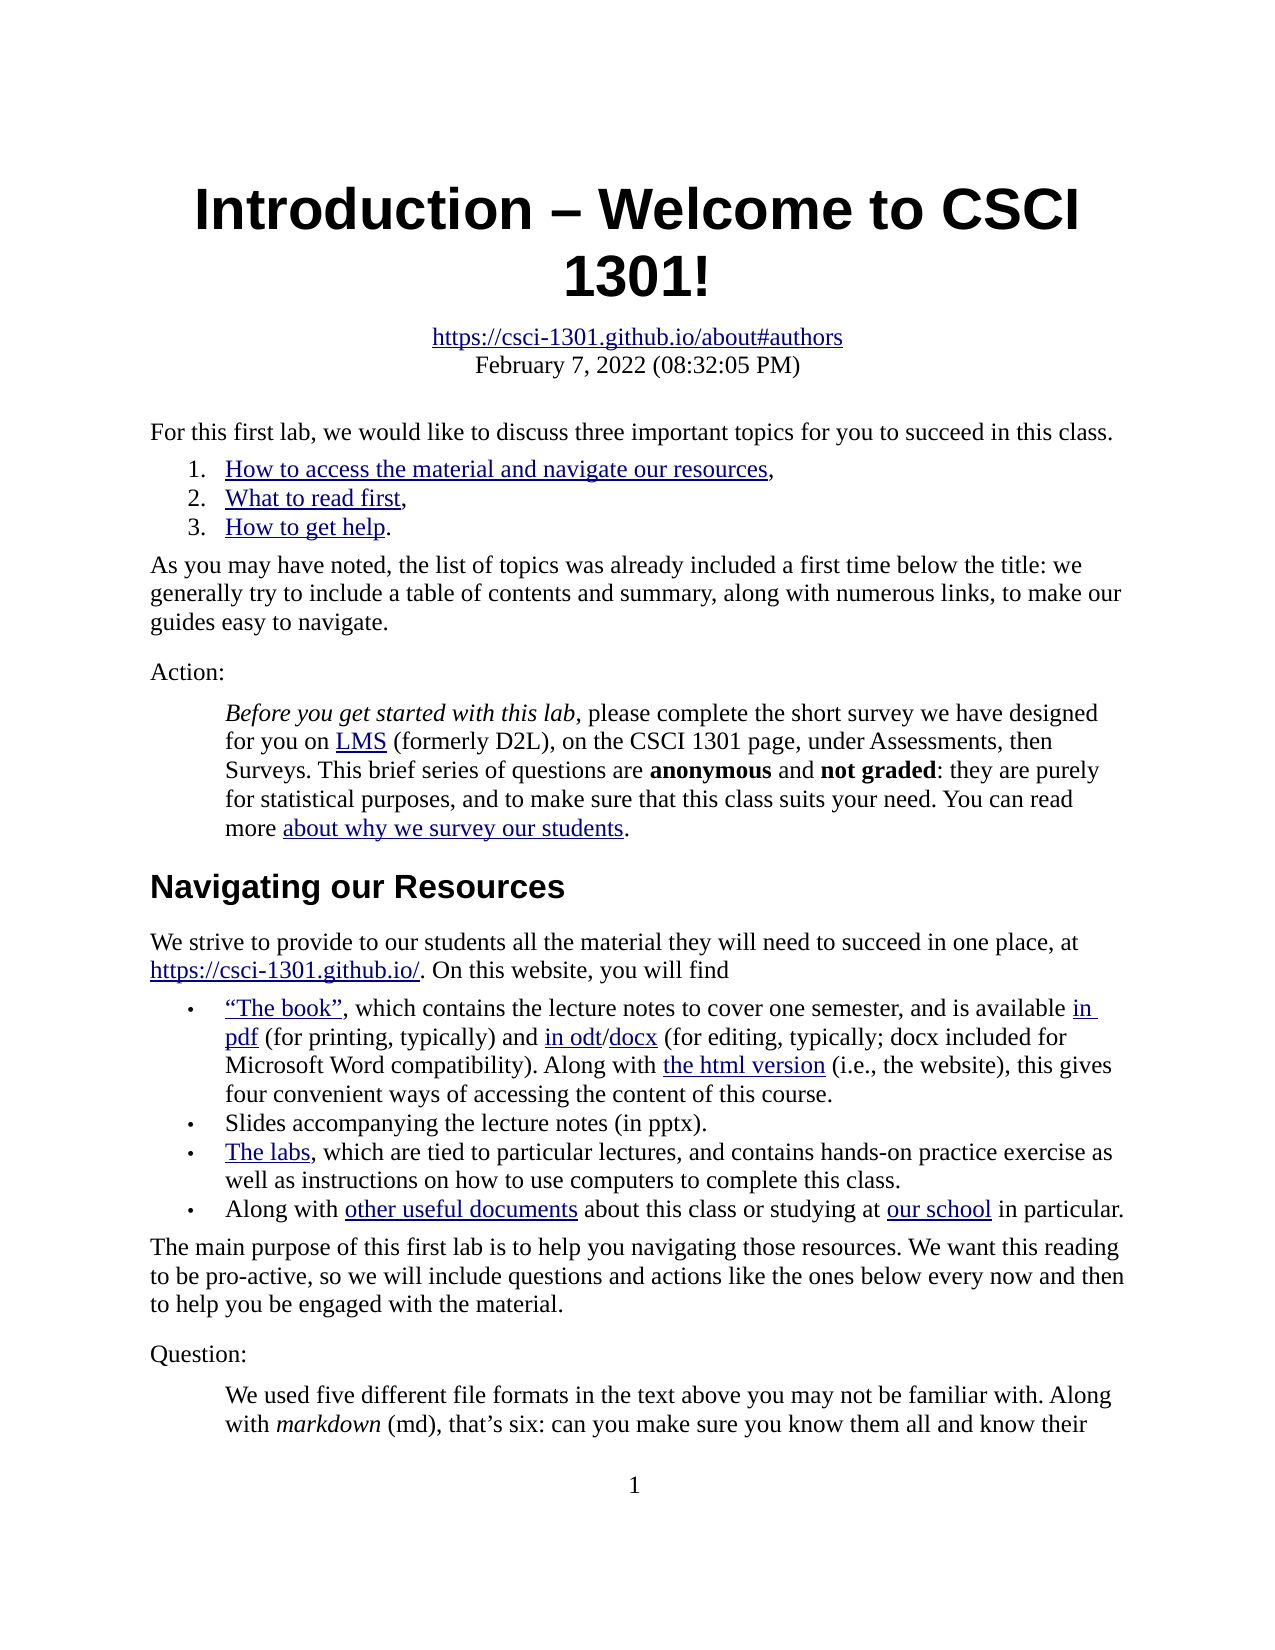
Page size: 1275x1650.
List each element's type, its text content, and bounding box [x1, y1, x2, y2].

text For this first lab, we would like to discuss three important topics for you to succeed in this class. [150, 417, 1125, 446]
list The labs, which are tied to particular lectures, and contains hands-on practice exercise as well as instructions on how to use computers to complete this class. [187, 1137, 1125, 1194]
text The main purpose of this first lab is to help you navigating those resources. We want this reading to be pro-active, so we will include questions and actions like the ones below every now and then to help you be engaged with the material. [150, 1232, 1125, 1318]
title Introduction – Welcome to CSCI 1301! [150, 175, 1125, 309]
text https://csci-1301.github.io/about#authors [150, 322, 1125, 350]
list Along with other useful documents about this class or studying at our school in particular. [187, 1194, 1125, 1223]
list How to get help. [187, 512, 1125, 541]
list “The book”, which contains the lecture notes to cover one semester, and is available in pdf (for printing, typically) and in odt/docx (for editing, typically; docx included for Microsoft Word compatibility). Along with the html version (i.e., the website), this gives four convenient ways of accessing the content of this course. [187, 993, 1125, 1108]
text Before you get started with this lab, please complete the short survey we have designed for you on LMS (formerly D2L), on the CSCI 1301 page, under Assessments, then Surveys. This brief series of questions are anonymous and not graded: they are purely for statistical purposes, and to make sure that this class suits your need. You can read more about why we survey our students. [225, 698, 1125, 841]
list How to access the material and navigate our resources, [187, 454, 1125, 483]
list What to read first, [187, 483, 1125, 512]
text Question: [150, 1339, 1125, 1368]
text Action: [150, 657, 1125, 686]
subtitle Navigating our Resources [150, 866, 1125, 905]
list Slides accompanying the lecture notes (in pptx). [187, 1108, 1125, 1137]
text As you may have noted, the list of topics was already included a first time below the title: we generally try to include a table of contents and summary, along with numerous links, to make our guides easy to navigate. [150, 550, 1125, 636]
text We strive to provide to our students all the material they will need to succeed in one place, at https://csci-1301.github.io/. On this website, you will find [150, 927, 1125, 984]
text February 7, 2022 (08:32:05 PM) [150, 350, 1125, 379]
text We used five different file formats in the text above you may not be familiar with. Along with markdown (md), that’s six: can you make sure you know them all and know their [225, 1380, 1125, 1437]
